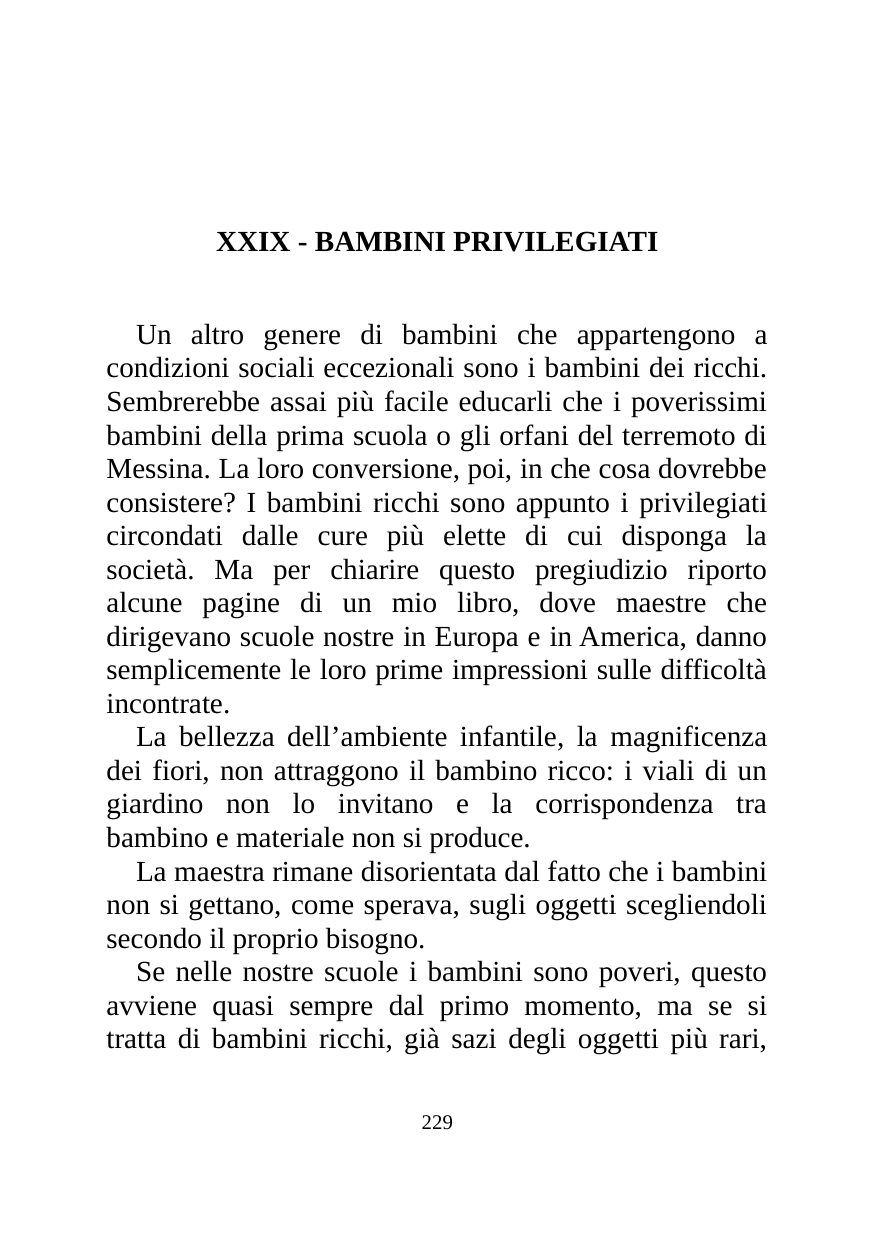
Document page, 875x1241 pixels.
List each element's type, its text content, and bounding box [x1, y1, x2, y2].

text La maestra rimane disorientata dal fatto che i bambini non si gettano, come sperava, sugli oggetti scegliendoli secondo il proprio bisogno. [106, 854, 768, 954]
text La bellezza dell’ambiente infantile, la magnificenza dei fiori, non attraggono il bambino ricco: i viali di un giardino non lo invitano e la corrispondenza tra bambino e materiale non si produce. [106, 719, 768, 854]
text Se nelle nostre scuole i bambini sono poveri, questo avviene quasi sempre dal primo momento, ma se si tratta di bambini ricchi, già sazi degli oggetti più rari, [106, 954, 768, 1055]
subtitle XXIX - BAMBINI PRIVILEGIATI [106, 224, 768, 258]
text Un altro genere di bambini che appartengono a condizioni sociali eccezionali sono i bambini dei ricchi. Sembrerebbe assai più facile educarli che i poverissimi bambini della prima scuola o gli orfani del terremoto di Messina. La loro conversione, poi, in che cosa dovrebbe consistere? I bambini ricchi sono appunto i privilegiati circondati dalle cure più elette di cui disponga la società. Ma per chiarire questo pregiudizio riporto alcune pagine di un mio libro, dove maestre che dirigevano scuole nostre in Europa e in America, danno semplicemente le loro prime impressioni sulle difficoltà incontrate. [106, 317, 768, 719]
